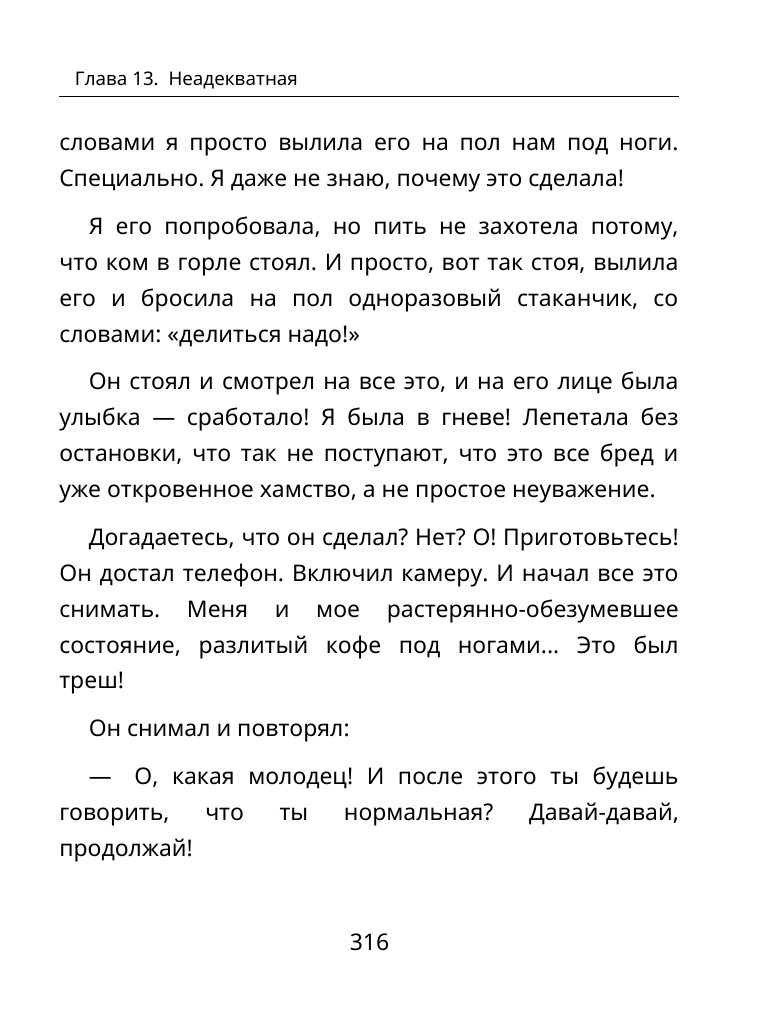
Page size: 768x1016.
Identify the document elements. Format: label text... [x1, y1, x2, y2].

text Он снимал и повторял: [59, 712, 679, 743]
text Я его попробовала, но пить не захотела потому, что ком в горле стоял. И просто, вот так стоя, вылила его и бросила на пол одноразовый стаканчик, со словами: «делиться надо!» [59, 210, 679, 349]
list О, какая молодец! И после этого ты будешь говорить, что ты нормальная? Давай-давай, продолжай! [59, 760, 679, 863]
text Догадаетесь, что он сделал? Нет? О! Приготовьтесь! Он достал телефон. Включил камеру. И начал все это снимать. Меня и мое растерянно-обезумевшее состояние, разлитый кофе под ногами... Это был треш! [59, 521, 679, 696]
text словами я просто вылила его на пол нам под ноги. Специально. Я даже не знаю, почему это сделала! [59, 126, 679, 193]
text Он стоял и смотрел на все это, и на его лице была улыбка — сработало! Я была в гневе! Лепетала без остановки, что так не поступают, что это все бред и уже откровенное хамство, а не простое неуважение. [59, 365, 679, 504]
